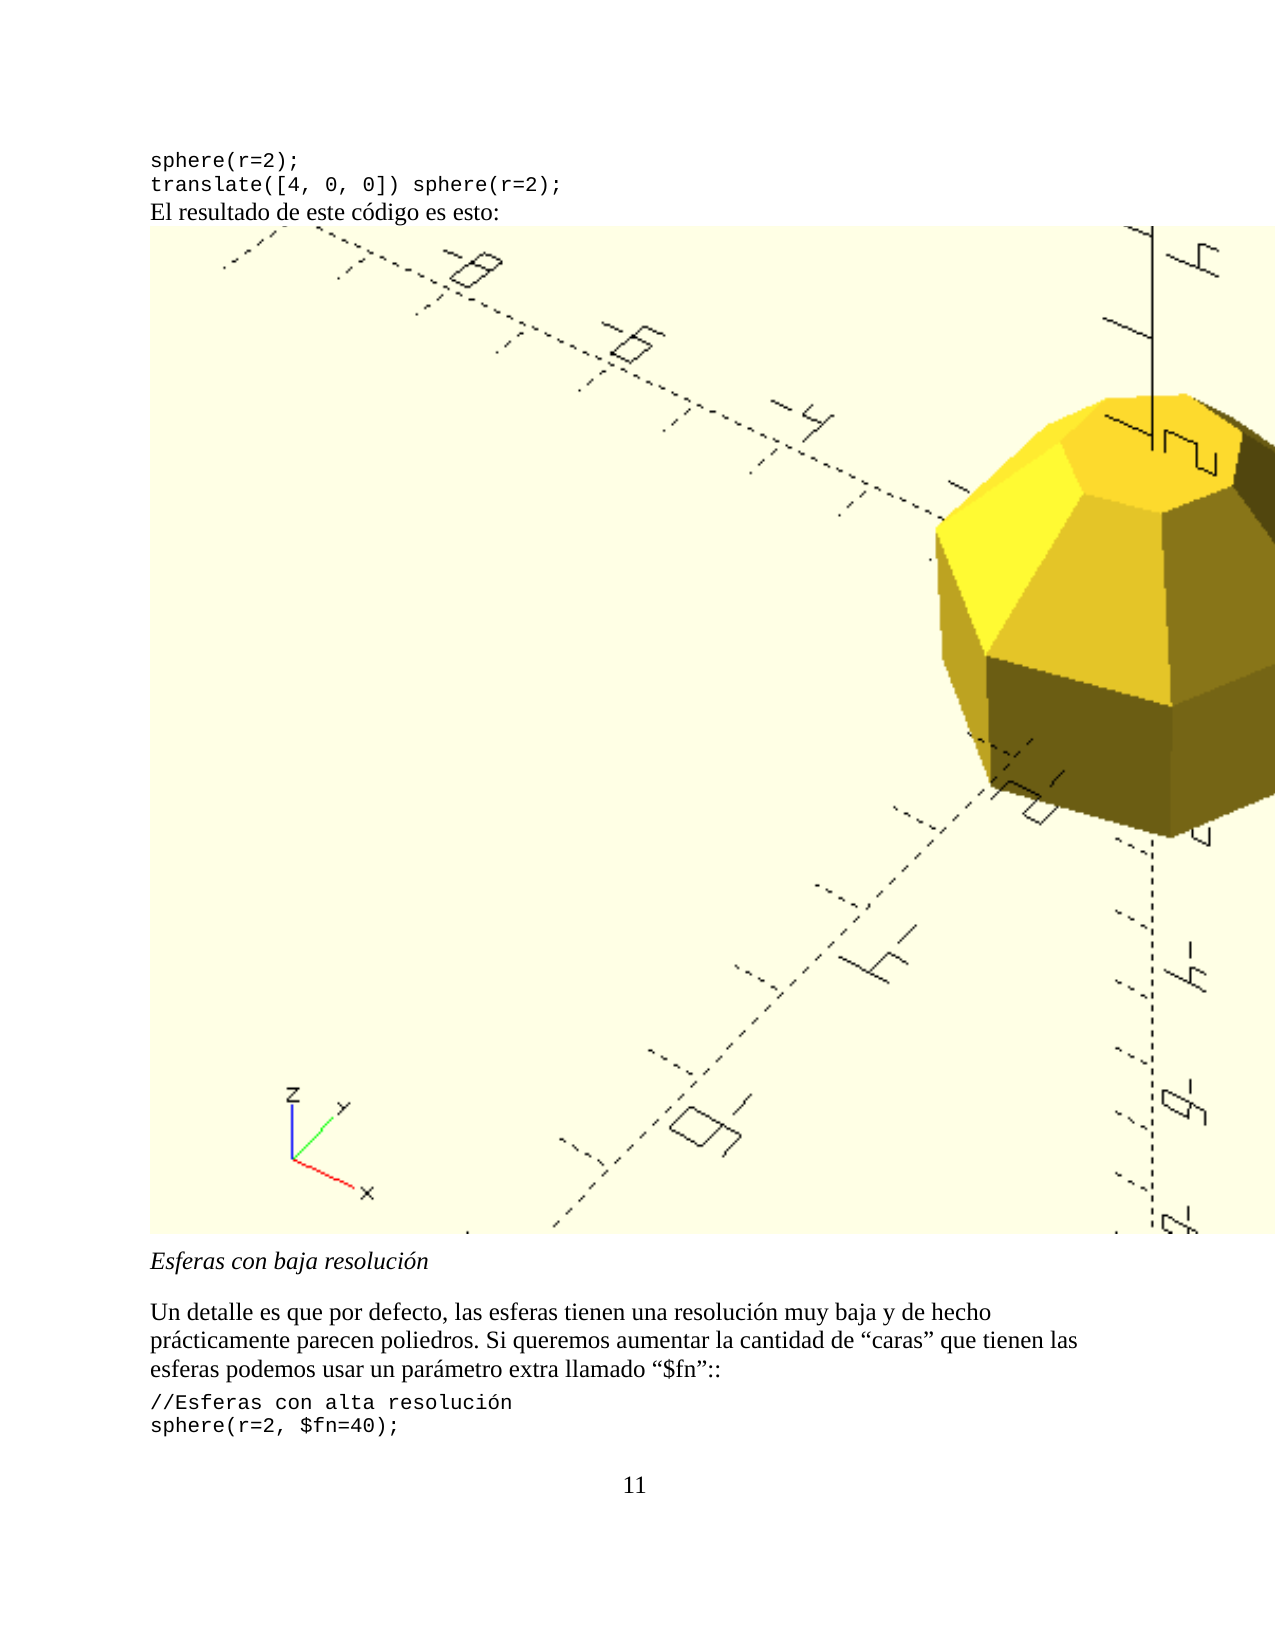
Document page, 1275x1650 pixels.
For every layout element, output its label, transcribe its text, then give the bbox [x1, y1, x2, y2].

text translate([4, 0, 0]) sphere(r=2); [150, 174, 1125, 197]
text //Esferas con alta resolución [150, 1392, 1125, 1415]
text sphere(r=2); [150, 150, 1125, 174]
text Esferas con baja resolución [150, 1246, 1125, 1275]
text sphere(r=2, $fn=40); [150, 1415, 1125, 1439]
text El resultado de este código es esto: [150, 197, 1125, 226]
picture [150, 226, 1275, 1234]
text Un detalle es que por defecto, las esferas tienen una resolución muy baja y de hecho prácticamente parecen poliedros. Si queremos aumentar la cantidad de “caras” que tienen las esferas podemos usar un parámetro extra llamado “$fn”:: [150, 1297, 1125, 1383]
